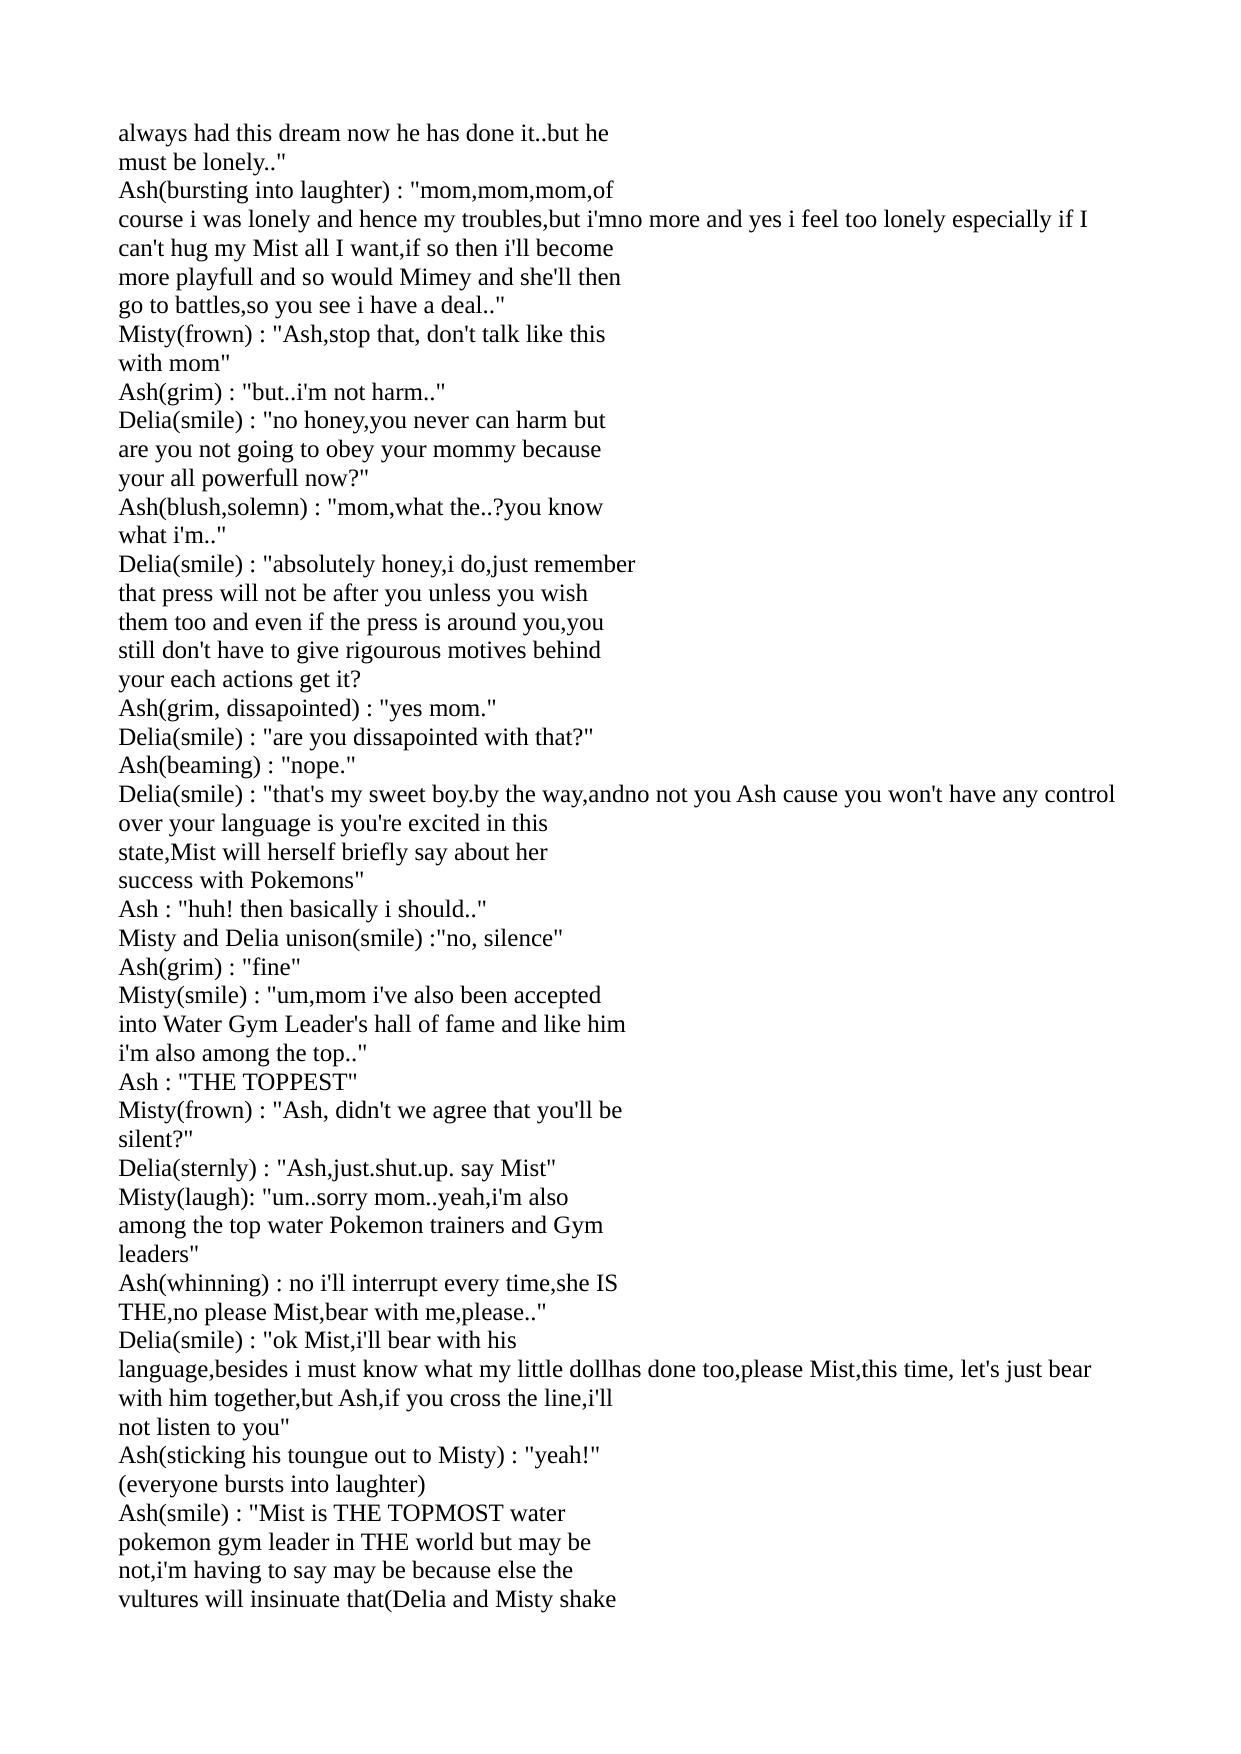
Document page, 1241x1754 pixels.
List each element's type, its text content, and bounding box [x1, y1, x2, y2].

text that press will not be after you unless you wish [118, 578, 1122, 607]
text Delia(smile) : "no honey,you never can harm but [118, 406, 1122, 434]
text Ash(grim) : "but..i'm not harm.." [118, 377, 1122, 406]
text THE,no please Mist,bear with me,please.." [118, 1297, 1122, 1326]
text Misty(frown) : "Ash, didn't we agree that you'll be [118, 1096, 1122, 1124]
text success with Pokemons" [118, 866, 1122, 894]
text silent?" [118, 1124, 1122, 1153]
text must be lonely.." [118, 147, 1122, 176]
text are you not going to obey your mommy because [118, 434, 1122, 463]
text your all powerfull now?" [118, 463, 1122, 492]
text what i'm.." [118, 521, 1122, 549]
text over your language is you're excited in this [118, 808, 1122, 837]
text Ash(grim, dissapointed) : "yes mom." [118, 693, 1122, 722]
text (everyone bursts into laughter) [118, 1469, 1122, 1498]
text Misty(smile) : "um,mom i've also been accepted [118, 981, 1122, 1009]
text Ash(blush,solemn) : "mom,what the..?you know [118, 492, 1122, 521]
text more playfull and so would Mimey and she'll then [118, 262, 1122, 291]
text still don't have to give rigourous motives behind [118, 636, 1122, 664]
text pokemon gym leader in THE world but may be [118, 1527, 1122, 1556]
text Delia(smile) : "absolutely honey,i do,just remember [118, 549, 1122, 578]
text with mom" [118, 348, 1122, 377]
text Misty and Delia unison(smile) :"no, silence" [118, 923, 1122, 952]
text vultures will insinuate that(Delia and Misty shake [118, 1584, 1122, 1613]
text language,besides i must know what my little dollhas done too,please Mist,this time, let's just bear [118, 1354, 1122, 1383]
text Ash(bursting into laughter) : "mom,mom,mom,of [118, 176, 1122, 204]
text not listen to you" [118, 1412, 1122, 1441]
text Delia(smile) : "are you dissapointed with that?" [118, 722, 1122, 751]
text your each actions get it? [118, 664, 1122, 693]
text go to battles,so you see i have a deal.." [118, 291, 1122, 319]
text Ash(beaming) : "nope." [118, 751, 1122, 779]
text Ash(grim) : "fine" [118, 952, 1122, 981]
text can't hug my Mist all I want,if so then i'll become [118, 233, 1122, 262]
text among the top water Pokemon trainers and Gym [118, 1211, 1122, 1239]
text Ash(smile) : "Mist is THE TOPMOST water [118, 1498, 1122, 1527]
text Ash(whinning) : no i'll interrupt every time,she IS [118, 1268, 1122, 1297]
text course i was lonely and hence my troubles,but i'mno more and yes i feel too lonely especially if I [118, 204, 1122, 233]
text i'm also among the top.." [118, 1038, 1122, 1067]
text Ash : "THE TOPPEST" [118, 1067, 1122, 1096]
text Delia(smile) : "ok Mist,i'll bear with his [118, 1326, 1122, 1354]
text Misty(frown) : "Ash,stop that, don't talk like this [118, 319, 1122, 348]
text with him together,but Ash,if you cross the line,i'll [118, 1383, 1122, 1412]
text into Water Gym Leader's hall of fame and like him [118, 1009, 1122, 1038]
text leaders" [118, 1239, 1122, 1268]
text Misty(laugh): "um..sorry mom..yeah,i'm also [118, 1182, 1122, 1211]
text state,Mist will herself briefly say about her [118, 837, 1122, 866]
text Ash(sticking his toungue out to Misty) : "yeah!" [118, 1441, 1122, 1469]
text them too and even if the press is around you,you [118, 607, 1122, 636]
text Delia(sternly) : "Ash,just.shut.up. say Mist" [118, 1153, 1122, 1182]
text Delia(smile) : "that's my sweet boy.by the way,andno not you Ash cause you won't have any control [118, 779, 1122, 808]
text not,i'm having to say may be because else the [118, 1556, 1122, 1584]
text Ash : "huh! then basically i should.." [118, 894, 1122, 923]
text always had this dream now he has done it..but he [118, 118, 1122, 147]
